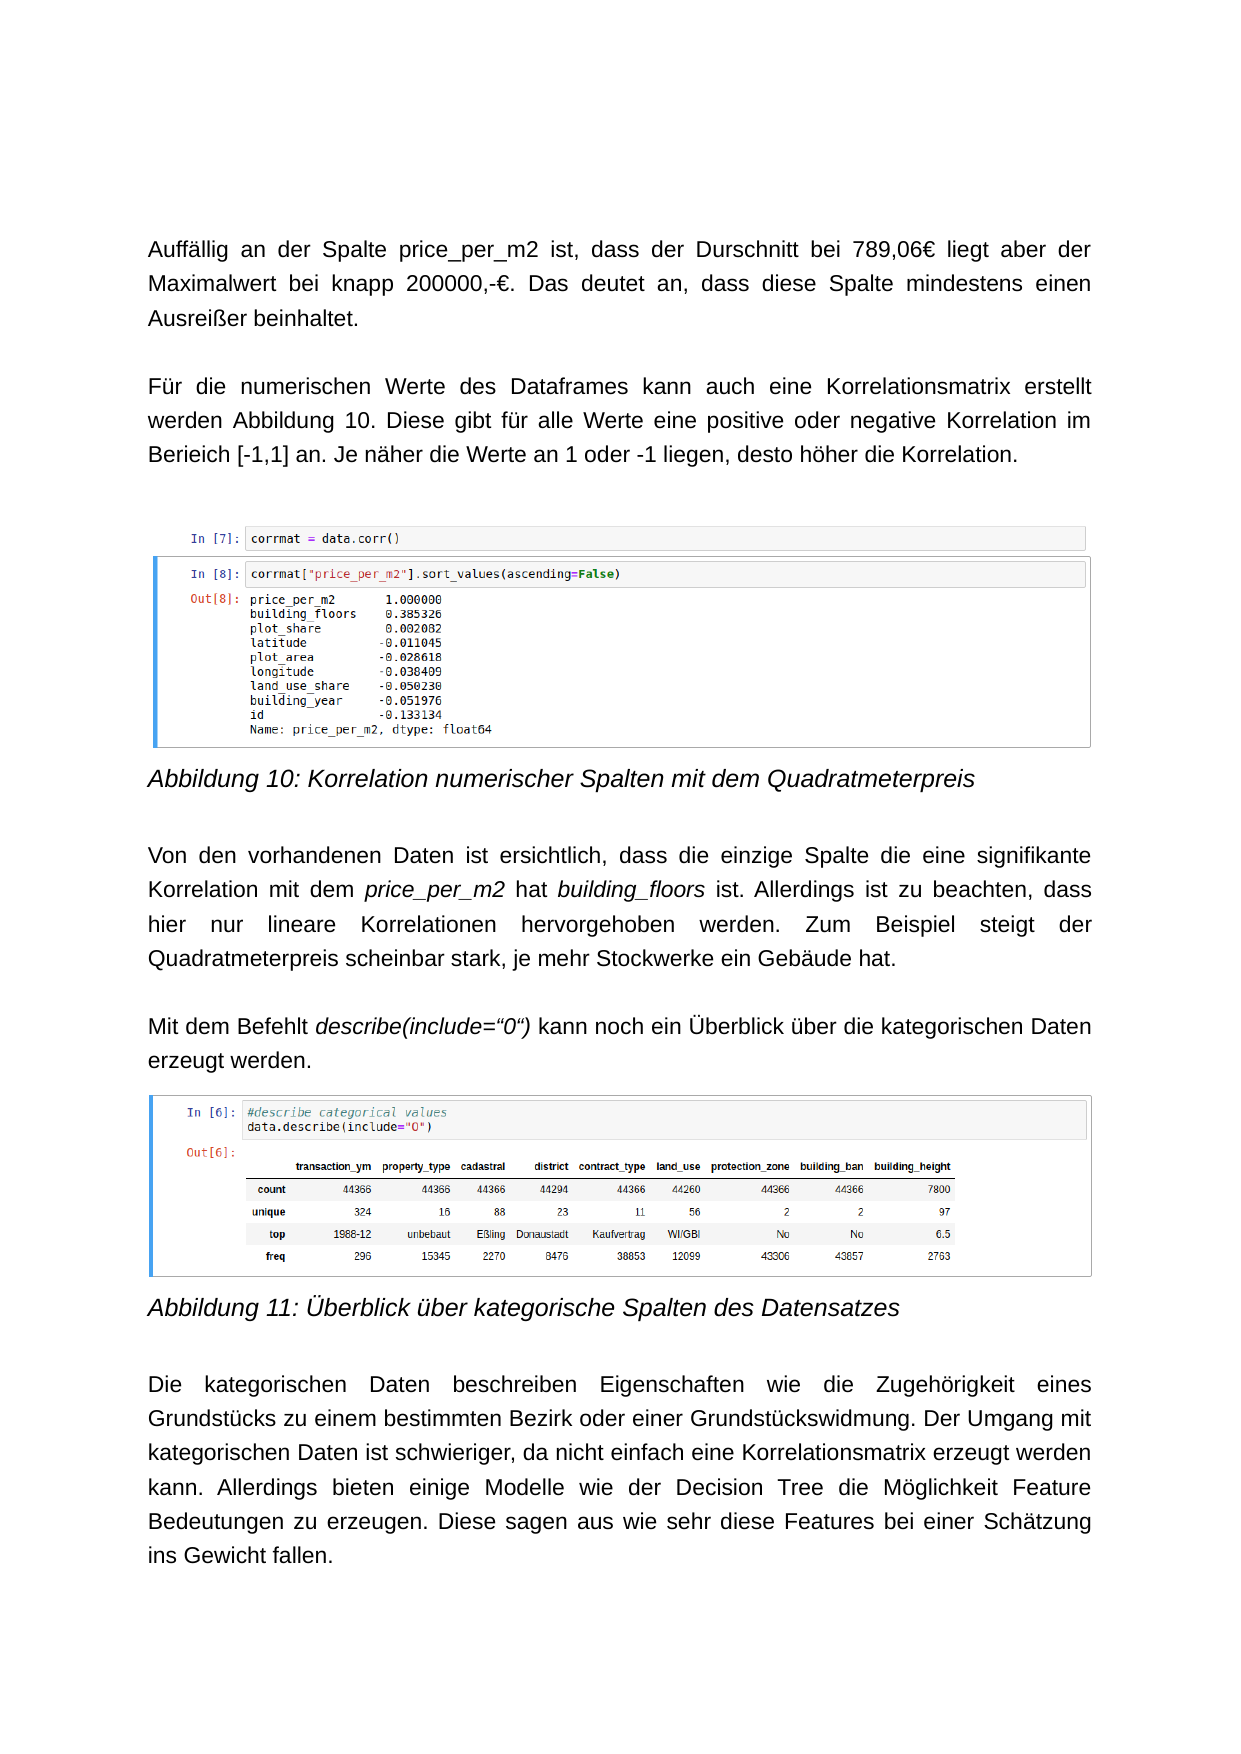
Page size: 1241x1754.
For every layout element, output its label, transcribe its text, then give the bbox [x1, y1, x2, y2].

text Für die numerischen Werte des Dataframes kann auch eine Korrelationsmatrix erstellt werden Abbildung 10. Diese gibt für alle Werte eine positive oder negative Korrelation im Berieich [-1,1] an. Je näher die Werte an 1 oder -1 liegen, desto höher die Korrelation. [148, 373, 1092, 468]
text Abbildung 11: Überblick über kategorische Spalten des Datensatzes [148, 1279, 1092, 1321]
text Abbildung 10: Korrelation numerischer Spalten mit dem Quadratmeterpreis [148, 750, 1092, 792]
text Mit dem Befehlt describe(include=“0“) kann noch ein Überblick über die kategorischen Daten erzeugt werden. [148, 1013, 1092, 1073]
picture [147, 522, 1093, 750]
picture [147, 1093, 1093, 1279]
text Die kategorischen Daten beschreiben Eigenschaften wie die Zugehörigkeit eines Grundstücks zu einem bestimmten Bezirk oder einer Grundstückswidmung. Der Umgang mit kategorischen Daten ist schwieriger, da nicht einfach eine Korrelationsmatrix erzeugt werden kann. Allerdings bieten einige Modelle wie der Decision Tree die Möglichkeit Feature Bedeutungen zu erzeugen. Diese sagen aus wie sehr diese Features bei einer Schätzung ins Gewicht fallen. [148, 1371, 1092, 1568]
text Auffällig an der Spalte price_per_m2 ist, dass der Durschnitt bei 789,06€ liegt aber der Maximalwert bei knapp 200000,-€. Das deutet an, dass diese Spalte mindestens einen Ausreißer beinhaltet. [148, 236, 1092, 331]
text Von den vorhandenen Daten ist ersichtlich, dass die einzige Spalte die eine signifikante Korrelation mit dem price_per_m2 hat building_floors ist. Allerdings ist zu beachten, dass hier nur lineare Korrelationen hervorgehoben werden. Zum Beispiel steigt der Quadratmeterpreis scheinbar stark, je mehr Stockwerke ein Gebäude hat. [148, 842, 1092, 971]
